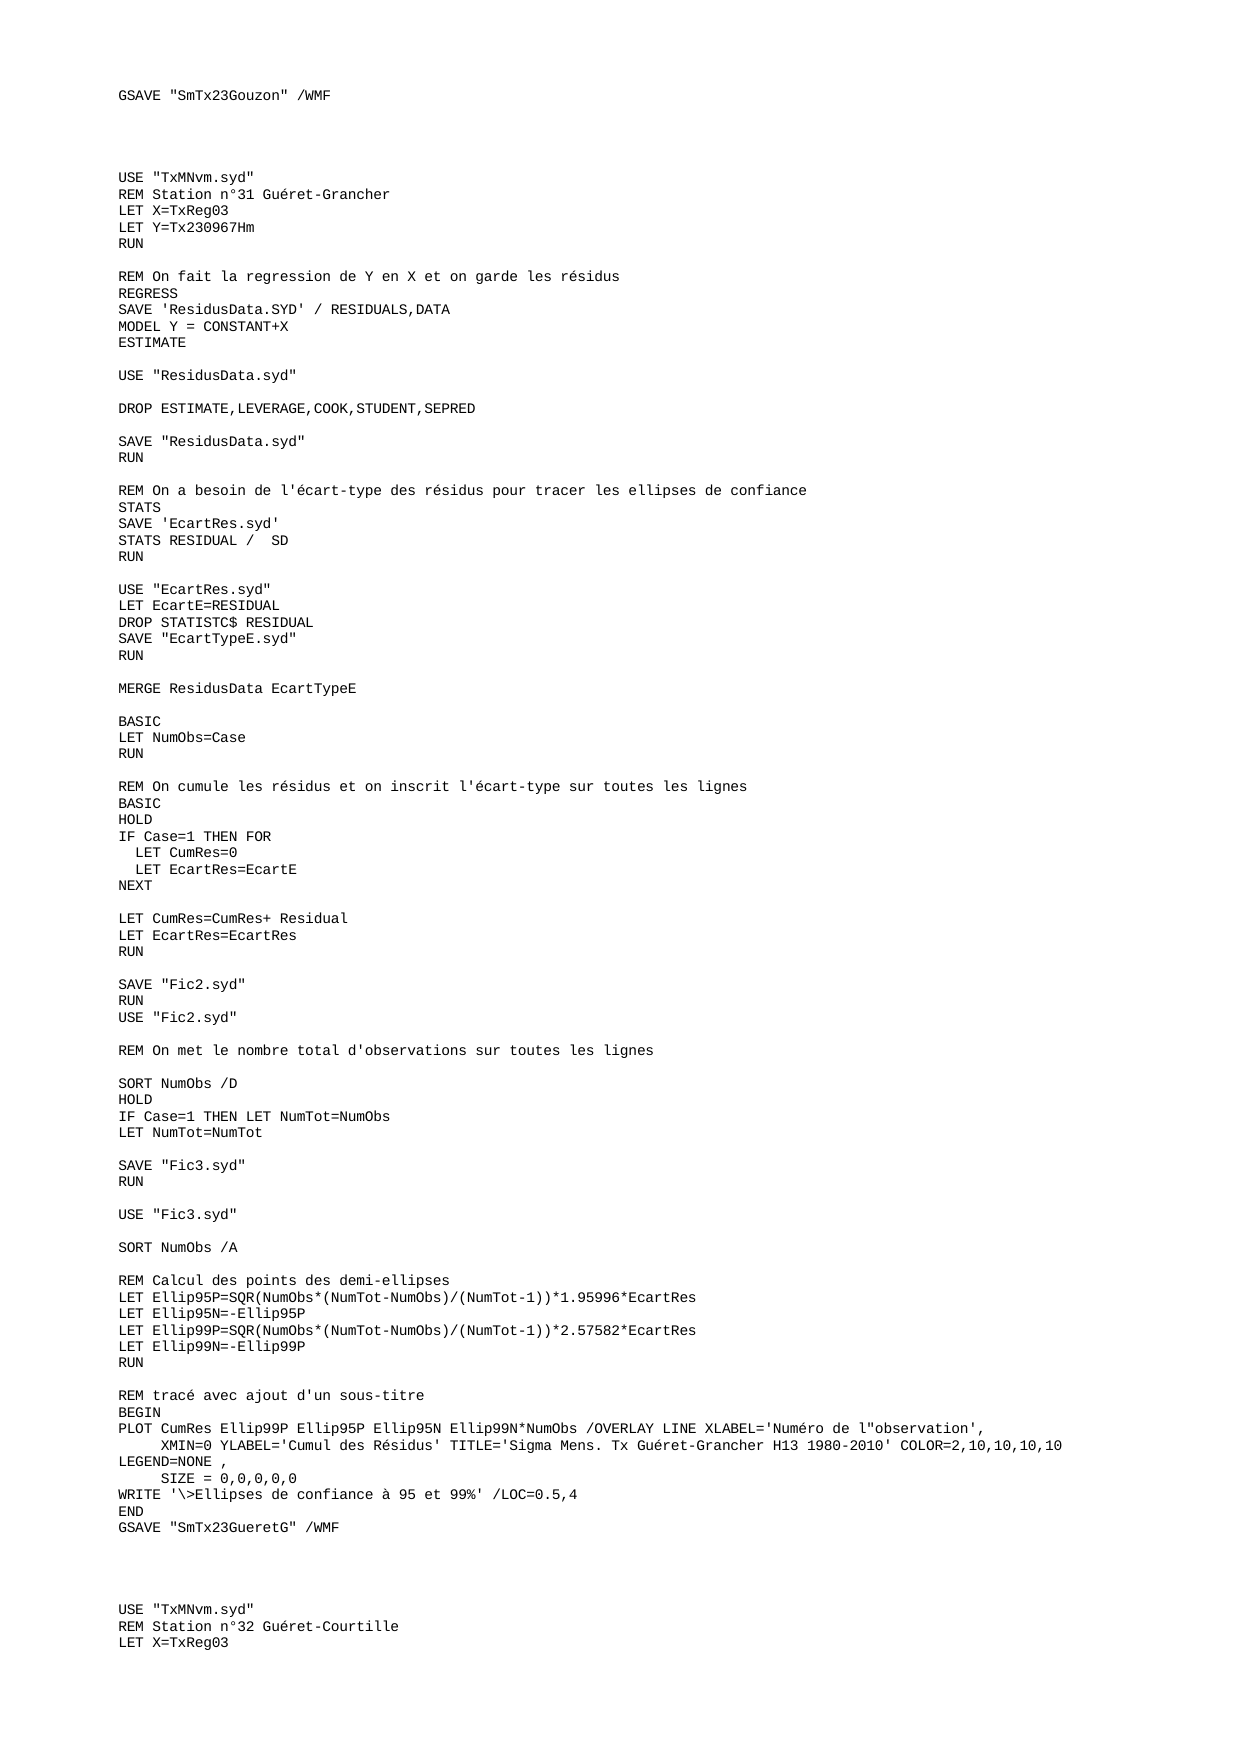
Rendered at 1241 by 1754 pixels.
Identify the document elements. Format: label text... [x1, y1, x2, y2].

text WRITE '\>Ellipses de confiance à 95 et 99%' /LOC=0.5,4 [118, 1487, 1122, 1504]
text SAVE "Fic2.syd" [118, 977, 1122, 994]
text RUN [118, 1175, 1122, 1191]
text HOLD [118, 813, 1122, 829]
text RUN [118, 549, 1122, 566]
text NEXT [118, 878, 1122, 895]
text LET EcartRes=EcartE [118, 862, 1122, 878]
text STATS [118, 500, 1122, 516]
text REM On fait la regression de Y en X et on garde les résidus [118, 269, 1122, 286]
text LET CumRes=CumRes+ Residual [118, 911, 1122, 928]
text USE "ResidusData.syd" [118, 368, 1122, 385]
text LET EcartE=RESIDUAL [118, 599, 1122, 615]
text RUN [118, 648, 1122, 664]
text SAVE "EcartTypeE.syd" [118, 632, 1122, 648]
text LET CumRes=0 [118, 846, 1122, 862]
text RUN [118, 944, 1122, 961]
text RUN [118, 747, 1122, 763]
text DROP ESTIMATE,LEVERAGE,COOK,STUDENT,SEPRED [118, 401, 1122, 418]
text LET Ellip99N=-Ellip99P [118, 1339, 1122, 1356]
text USE "TxMNvm.syd" [118, 1603, 1122, 1619]
text REM On a besoin de l'écart-type des résidus pour tracer les ellipses de confiance [118, 483, 1122, 500]
text DROP STATISTC$ RESIDUAL [118, 615, 1122, 632]
text LET Ellip95P=SQR(NumObs*(NumTot-NumObs)/(NumTot-1))*1.95996*EcartRes [118, 1290, 1122, 1306]
text REM Station n°32 Guéret-Courtille [118, 1619, 1122, 1636]
text USE "Fic3.syd" [118, 1208, 1122, 1224]
text MERGE ResidusData EcartTypeE [118, 681, 1122, 697]
text XMIN=0 YLABEL='Cumul des Résidus' TITLE='Sigma Mens. Tx Guéret-Grancher H13 1980-2010' COLOR=2,10,10,10,10 LEGEND=NONE , [118, 1438, 1122, 1471]
text SORT NumObs /A [118, 1241, 1122, 1257]
text RUN [118, 1356, 1122, 1372]
text LET EcartRes=EcartRes [118, 928, 1122, 944]
text SAVE 'ResidusData.SYD' / RESIDUALS,DATA [118, 302, 1122, 319]
text LET Ellip99P=SQR(NumObs*(NumTot-NumObs)/(NumTot-1))*2.57582*EcartRes [118, 1323, 1122, 1339]
text LET NumObs=Case [118, 730, 1122, 747]
text SAVE "ResidusData.syd" [118, 434, 1122, 451]
text REM Calcul des points des demi-ellipses [118, 1273, 1122, 1290]
text GSAVE "SmTx23GueretG" /WMF [118, 1520, 1122, 1537]
text BASIC [118, 714, 1122, 730]
text IF Case=1 THEN LET NumTot=NumObs [118, 1109, 1122, 1125]
text USE "Fic2.syd" [118, 1010, 1122, 1027]
text SAVE 'EcartRes.syd' [118, 516, 1122, 533]
text LET Ellip95N=-Ellip95P [118, 1306, 1122, 1323]
text BEGIN [118, 1405, 1122, 1422]
text SORT NumObs /D [118, 1076, 1122, 1092]
text LET X=TxReg03 [118, 1636, 1122, 1652]
text END [118, 1504, 1122, 1520]
text LET X=TxReg03 [118, 204, 1122, 220]
text HOLD [118, 1092, 1122, 1109]
text REGRESS [118, 286, 1122, 302]
text REM On cumule les résidus et on inscrit l'écart-type sur toutes les lignes [118, 780, 1122, 796]
text RUN [118, 994, 1122, 1010]
text GSAVE "SmTx23Gouzon" /WMF [118, 88, 1122, 105]
text USE "TxMNvm.syd" [118, 171, 1122, 187]
text REM tracé avec ajout d'un sous-titre [118, 1389, 1122, 1405]
text IF Case=1 THEN FOR [118, 829, 1122, 846]
text USE "EcartRes.syd" [118, 582, 1122, 599]
text SAVE "Fic3.syd" [118, 1158, 1122, 1175]
text REM On met le nombre total d'observations sur toutes les lignes [118, 1043, 1122, 1059]
text RUN [118, 237, 1122, 253]
text LET Y=Tx230967Hm [118, 220, 1122, 237]
text RUN [118, 451, 1122, 467]
text MODEL Y = CONSTANT+X [118, 319, 1122, 335]
text LET NumTot=NumTot [118, 1125, 1122, 1142]
text SIZE = 0,0,0,0,0 [118, 1471, 1122, 1487]
text STATS RESIDUAL / SD [118, 533, 1122, 549]
text ESTIMATE [118, 335, 1122, 352]
text REM Station n°31 Guéret-Grancher [118, 187, 1122, 204]
text PLOT CumRes Ellip99P Ellip95P Ellip95N Ellip99N*NumObs /OVERLAY LINE XLABEL='Numéro de l"observation', [118, 1422, 1122, 1438]
text BASIC [118, 796, 1122, 813]
